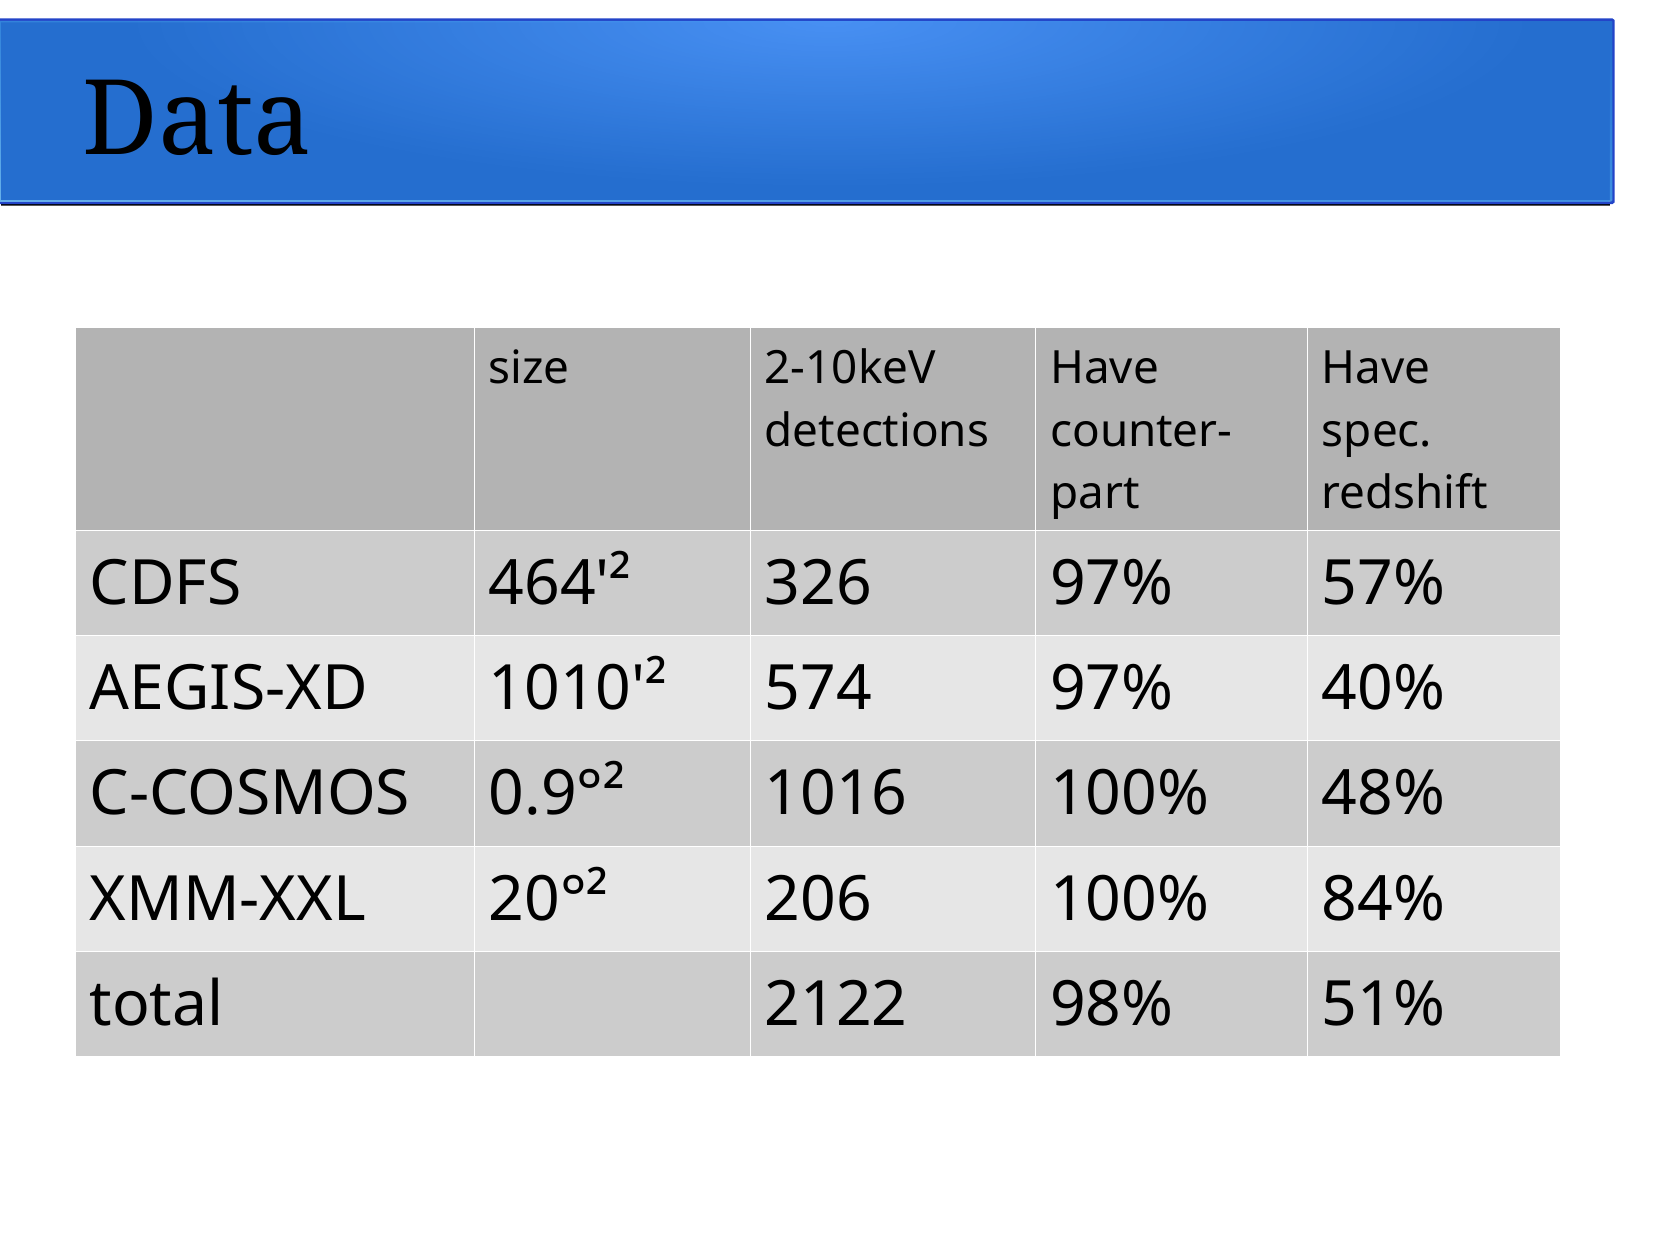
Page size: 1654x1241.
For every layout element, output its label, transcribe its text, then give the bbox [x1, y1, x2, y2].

table_cell 100% [1036, 741, 1307, 846]
table_cell 97% [1036, 636, 1307, 740]
table_header Have spec. redshift [1308, 328, 1560, 530]
table_cell 574 [751, 636, 1035, 740]
table_cell 206 [751, 847, 1035, 951]
table_cell 100% [1036, 847, 1307, 951]
table_cell C-COSMOS [76, 741, 474, 846]
table_cell [475, 952, 750, 1056]
table_header size [475, 328, 750, 530]
table_cell total [76, 952, 474, 1056]
table_header Have counter-part [1036, 328, 1307, 530]
table_cell 326 [751, 531, 1035, 635]
table_cell 1016 [751, 741, 1035, 846]
table_cell 2122 [751, 952, 1035, 1056]
table_cell 48% [1308, 741, 1560, 846]
table_header [76, 328, 474, 530]
table_header 2-10keV detections [751, 328, 1035, 530]
table_cell AEGIS-XD [76, 636, 474, 740]
title Data [82, 47, 1591, 181]
table_cell 51% [1308, 952, 1560, 1056]
table_cell 464'² [475, 531, 750, 635]
table_cell 97% [1036, 531, 1307, 635]
table_cell 57% [1308, 531, 1560, 635]
table_cell XMM-XXL [76, 847, 474, 951]
table_cell 20°² [475, 847, 750, 951]
table_cell 1010'² [475, 636, 750, 740]
table_cell 0.9°² [475, 741, 750, 846]
table_cell CDFS [76, 531, 474, 635]
table_cell 98% [1036, 952, 1307, 1056]
table_cell 84% [1308, 847, 1560, 951]
table_cell 40% [1308, 636, 1560, 740]
